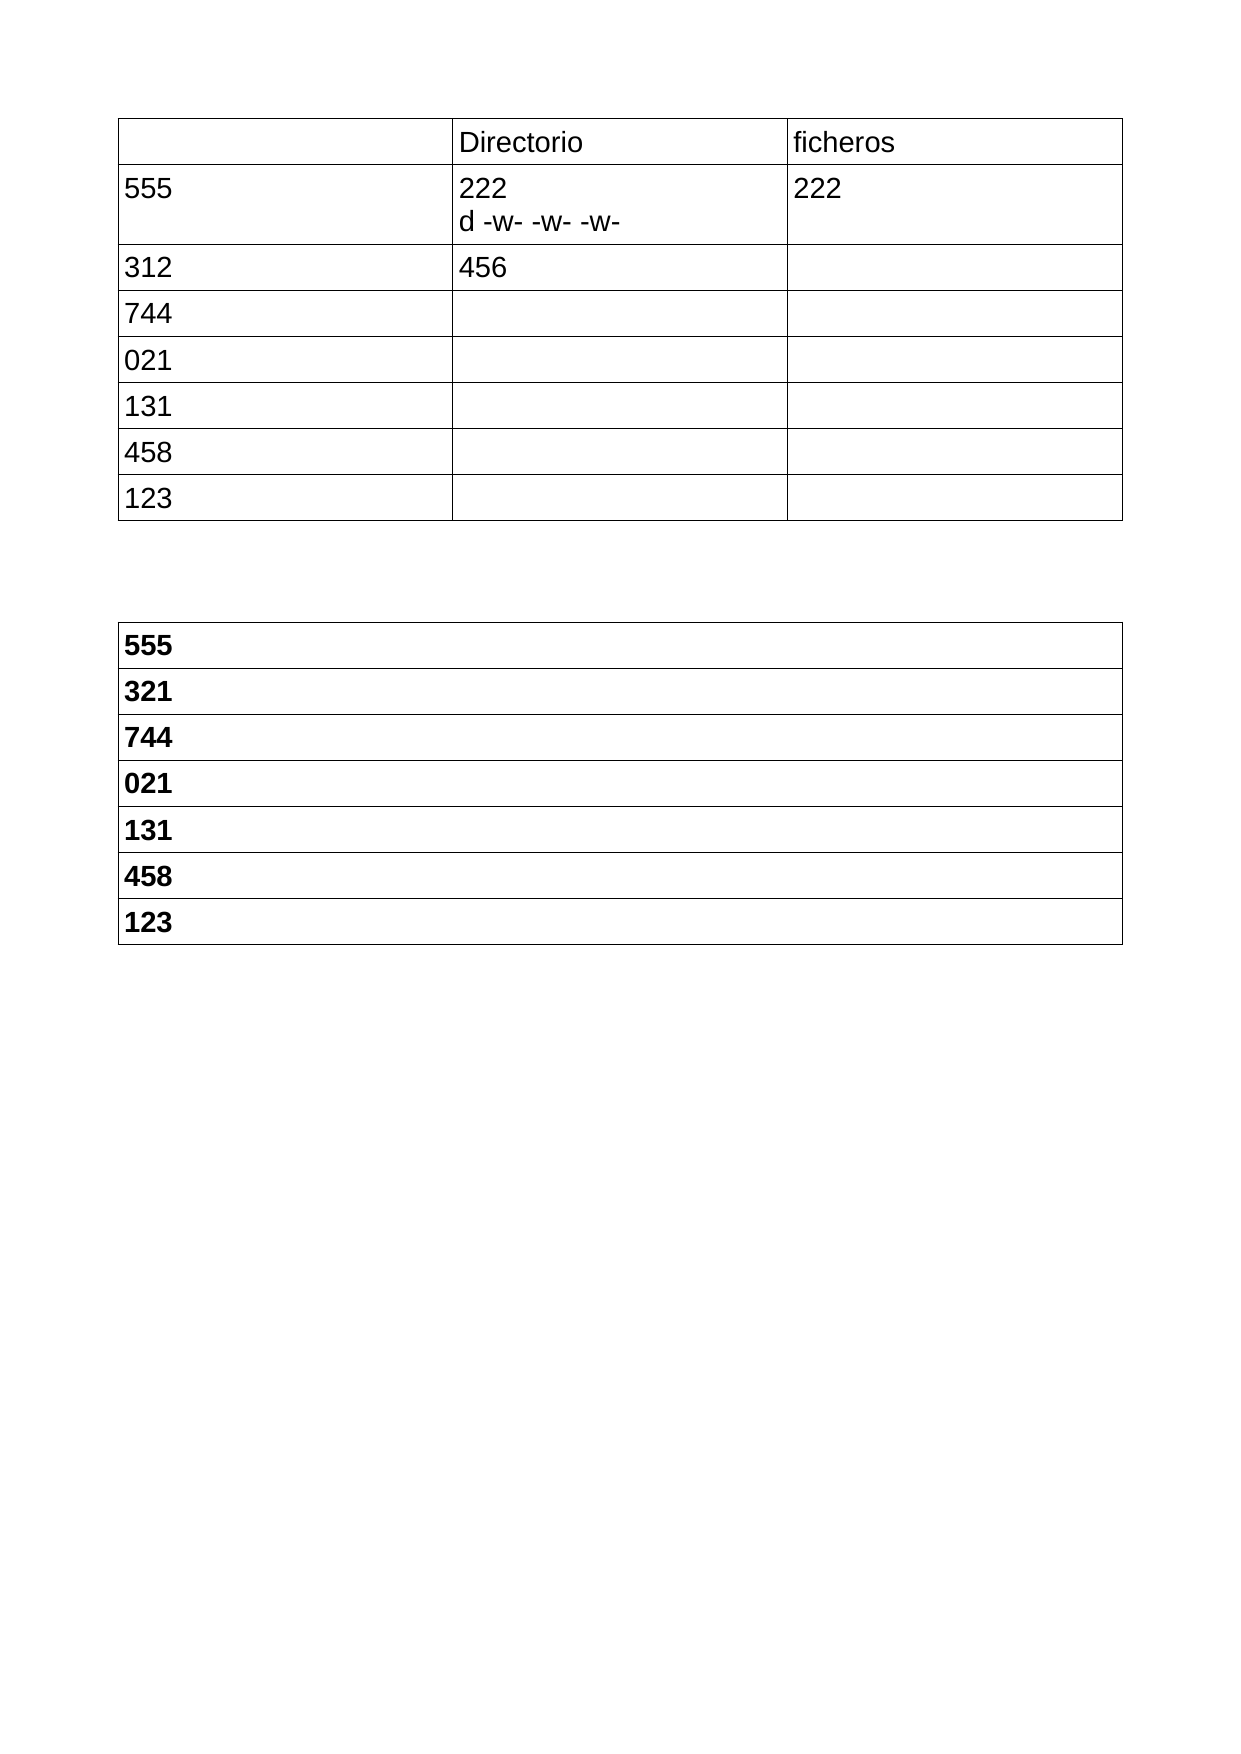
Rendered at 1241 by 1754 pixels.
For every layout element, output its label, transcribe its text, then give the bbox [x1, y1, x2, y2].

table_cell [453, 807, 787, 852]
table_cell 021 [119, 761, 453, 806]
table_cell 131 [119, 807, 453, 852]
table_cell 458 [119, 853, 453, 898]
table_cell 744 [119, 715, 453, 760]
table_header [119, 119, 452, 164]
table_cell [788, 337, 1122, 382]
table_cell [788, 899, 1122, 944]
table_cell [788, 669, 1122, 714]
table_cell 312 [119, 245, 452, 290]
table_cell [788, 245, 1122, 290]
table_header ficheros [788, 119, 1122, 164]
table_cell [453, 715, 787, 760]
table_cell [453, 429, 787, 474]
table_cell 456 [453, 245, 787, 290]
table_header [453, 623, 787, 668]
table_cell [453, 669, 787, 714]
table_cell [788, 383, 1122, 428]
table_cell [453, 383, 787, 428]
table_cell [453, 337, 787, 382]
table_cell 131 [119, 383, 452, 428]
table_header [788, 623, 1122, 668]
table_cell 222 d -w- -w- -w- [453, 165, 787, 244]
table_cell 555 [119, 165, 452, 244]
table_cell 222 [788, 165, 1122, 244]
table_cell [788, 429, 1122, 474]
table_cell [788, 715, 1122, 760]
table_cell [453, 291, 787, 336]
table_cell 458 [119, 429, 452, 474]
table_cell 021 [119, 337, 452, 382]
table_cell [788, 807, 1122, 852]
table_cell [788, 291, 1122, 336]
table_cell 321 [119, 669, 453, 714]
table_cell [453, 899, 787, 944]
table_cell [453, 853, 787, 898]
table_cell 123 [119, 899, 453, 944]
table_cell [788, 761, 1122, 806]
table_cell [788, 475, 1122, 520]
table_header Directorio [453, 119, 787, 164]
table_cell 744 [119, 291, 452, 336]
table_header 555 [119, 623, 453, 668]
table_cell [453, 761, 787, 806]
table_cell [788, 853, 1122, 898]
table_cell 123 [119, 475, 452, 520]
table_cell [453, 475, 787, 520]
